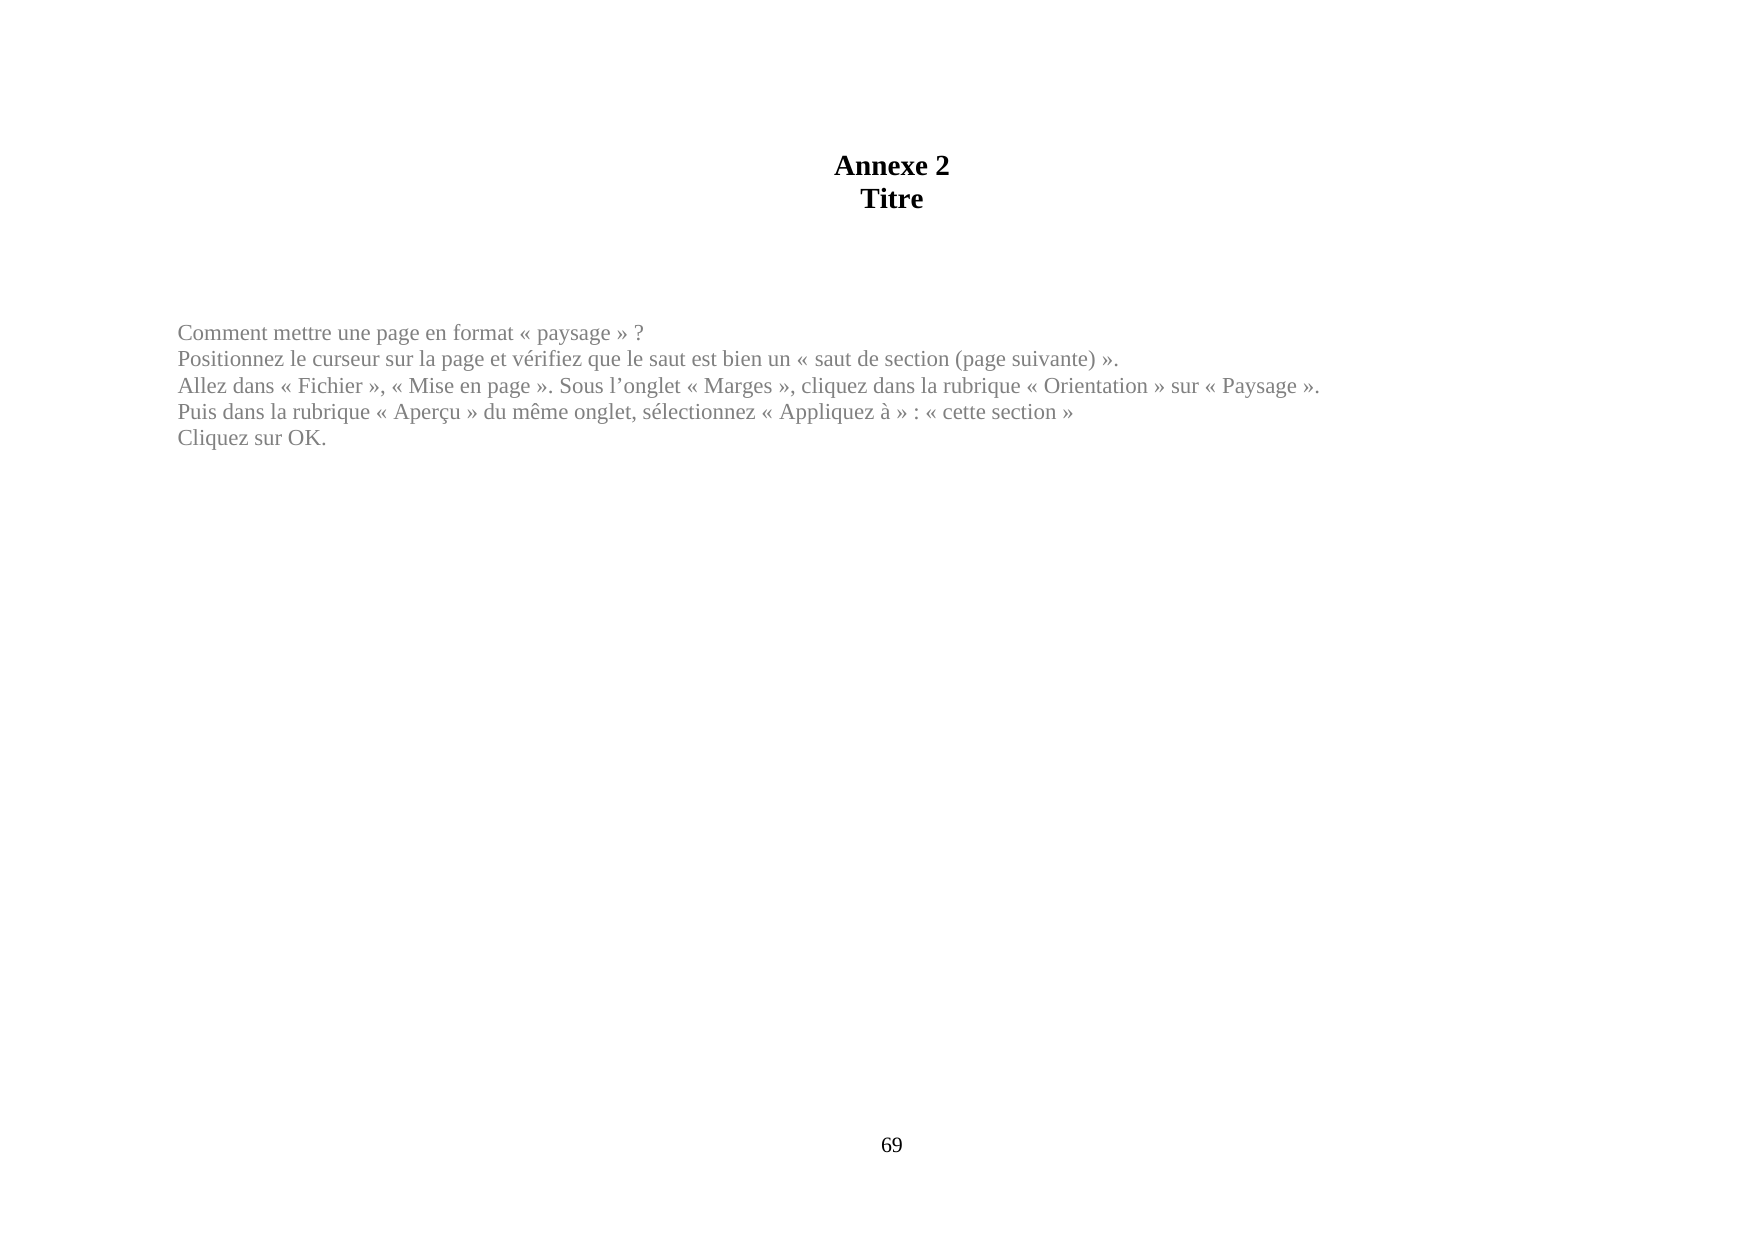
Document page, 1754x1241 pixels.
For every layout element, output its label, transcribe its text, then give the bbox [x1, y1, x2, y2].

text Cliquez sur OK. [177, 424, 1606, 451]
text Positionnez le curseur sur la page et vérifiez que le saut est bien un « saut de section (page suivante) ». [177, 345, 1606, 372]
text Comment mettre une page en format « paysage » ? [177, 319, 1606, 345]
text Allez dans « Fichier », « Mise en page ». Sous l’onglet « Marges », cliquez dans la rubrique « Orientation » sur « Paysage ». [177, 372, 1606, 398]
text Annexe 2 Titre [177, 148, 1606, 215]
text Puis dans la rubrique « Aperçu » du même onglet, sélectionnez « Appliquez à » : « cette section » [177, 398, 1606, 424]
